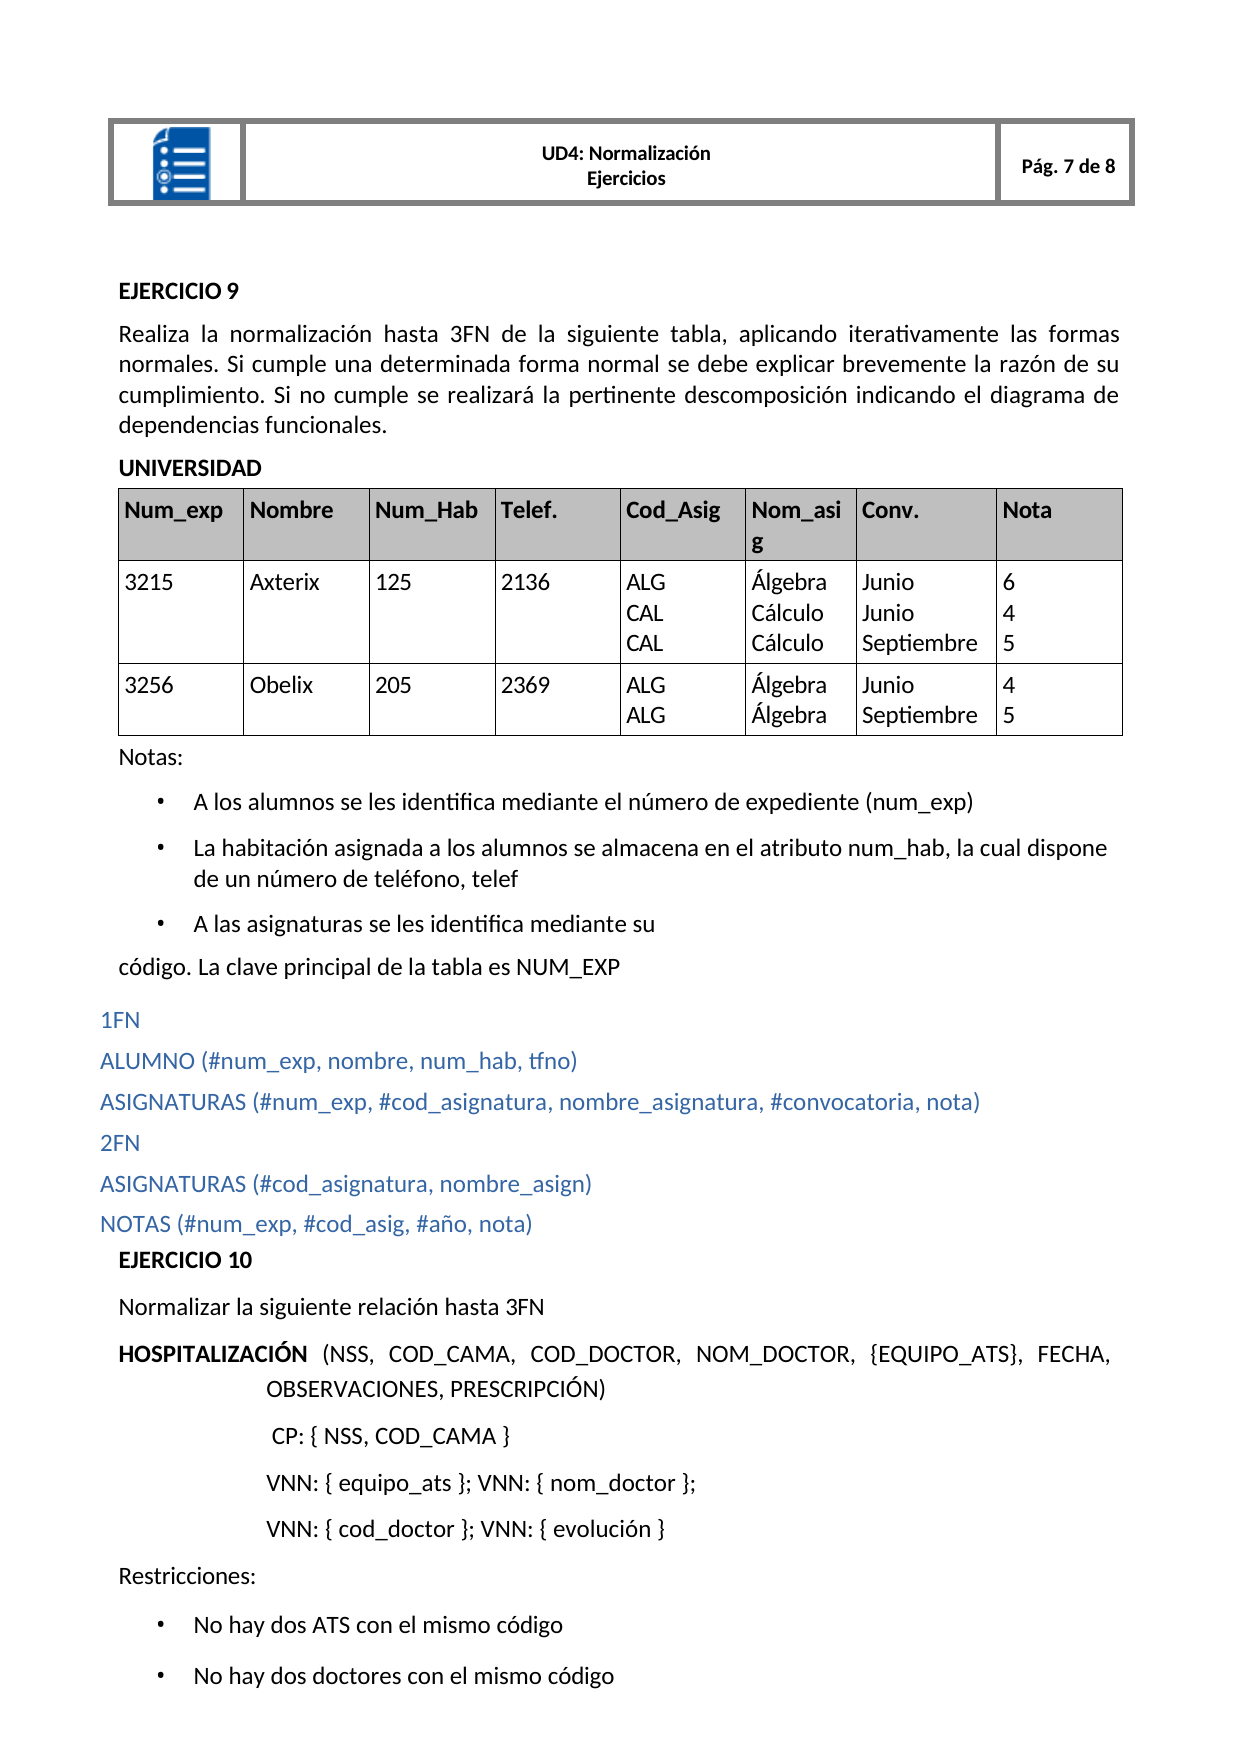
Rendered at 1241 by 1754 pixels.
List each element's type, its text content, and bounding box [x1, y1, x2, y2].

subtitle UNIVERSIDAD [118, 452, 1167, 482]
table_cell Axterix [244, 561, 369, 662]
text NOTAS (#num_exp, #cod_asig, #año, nota) [100, 1209, 1167, 1239]
table_cell Junio Septiembre [857, 664, 996, 734]
table_header Num_Hab [370, 489, 495, 560]
table_header Nota [997, 489, 1122, 560]
text ASIGNATURAS (#num_exp, #cod_asignatura, nombre_asignatura, #convocatoria, nota) [100, 1086, 1167, 1116]
picture [152, 127, 211, 200]
subtitle EJERCICIO 10 [118, 1244, 1167, 1275]
table_cell 205 [370, 664, 495, 734]
text CP: { NSS, COD_CAMA } [272, 1420, 1167, 1451]
text ASIGNATURAS (#cod_asignatura, nombre_asign) [100, 1168, 1167, 1198]
text Notas: [118, 741, 1167, 772]
table_cell 125 [370, 561, 495, 662]
table_header Nom_asi g [746, 489, 856, 560]
table_cell ALG ALG [621, 664, 745, 734]
table_header Cod_Asig [621, 489, 745, 560]
text Realiza la normalización hasta 3FN de la siguiente tabla, aplicando iterativamente las formas normales. Si cumple una determinada forma normal se debe explicar brevemente la razón de su cumplimiento. Si no cumple se realizará la pertinente descomposición indicando el diagrama de dependencias funcionales. [118, 318, 1121, 440]
table_cell Junio Junio Septiembre [857, 561, 996, 662]
table_header Conv. [857, 489, 996, 560]
text Restricciones: [118, 1560, 1167, 1591]
list La habitación asignada a los alumnos se almacena en el atributo num_hab, la cual dispone de un número de teléfono, telef [156, 829, 1121, 894]
list A los alumnos se les identifica mediante el número de expediente (num_exp) [156, 783, 1167, 817]
text 1FN [100, 1004, 1167, 1034]
table_header Telef. [496, 489, 620, 560]
text ALUMNO (#num_exp, nombre, num_hab, tfno) [100, 1045, 1167, 1075]
list No hay dos ATS con el mismo código [156, 1607, 1167, 1641]
table_cell 2136 [496, 561, 620, 662]
text Normalizar la siguiente relación hasta 3FN [118, 1291, 1167, 1322]
text HOSPITALIZACIÓN (NSS, COD_CAMA, COD_DOCTOR, NOM_DOCTOR, {EQUIPO_ATS}, FECHA, OBSERVACIONES, PRESCRIPCIÓN) [118, 1338, 1167, 1404]
table_cell 3256 [119, 664, 243, 734]
table_cell Obelix [244, 664, 369, 734]
table_header Nombre [244, 489, 369, 560]
table_cell 3215 [119, 561, 243, 662]
table_cell 6 4 5 [997, 561, 1122, 662]
list No hay dos doctores con el mismo código [156, 1657, 1167, 1691]
list A las asignaturas se les identifica mediante su código. La clave principal de la tabla es NUM_EXP [118, 906, 733, 982]
text VNN: { equipo_ats }; VNN: { nom_doctor }; VNN: { cod_doctor }; VNN: { evolución } [266, 1467, 742, 1544]
subtitle EJERCICIO 9 [118, 275, 1167, 306]
table_cell ALG CAL CAL [621, 561, 745, 662]
table_header Num_exp [119, 489, 243, 560]
table_cell Álgebra Álgebra [746, 664, 856, 734]
table_cell Álgebra Cálculo Cálculo [746, 561, 856, 662]
table_cell 2369 [496, 664, 620, 734]
text 2FN [100, 1127, 1167, 1157]
table_cell 4 5 [997, 664, 1122, 734]
